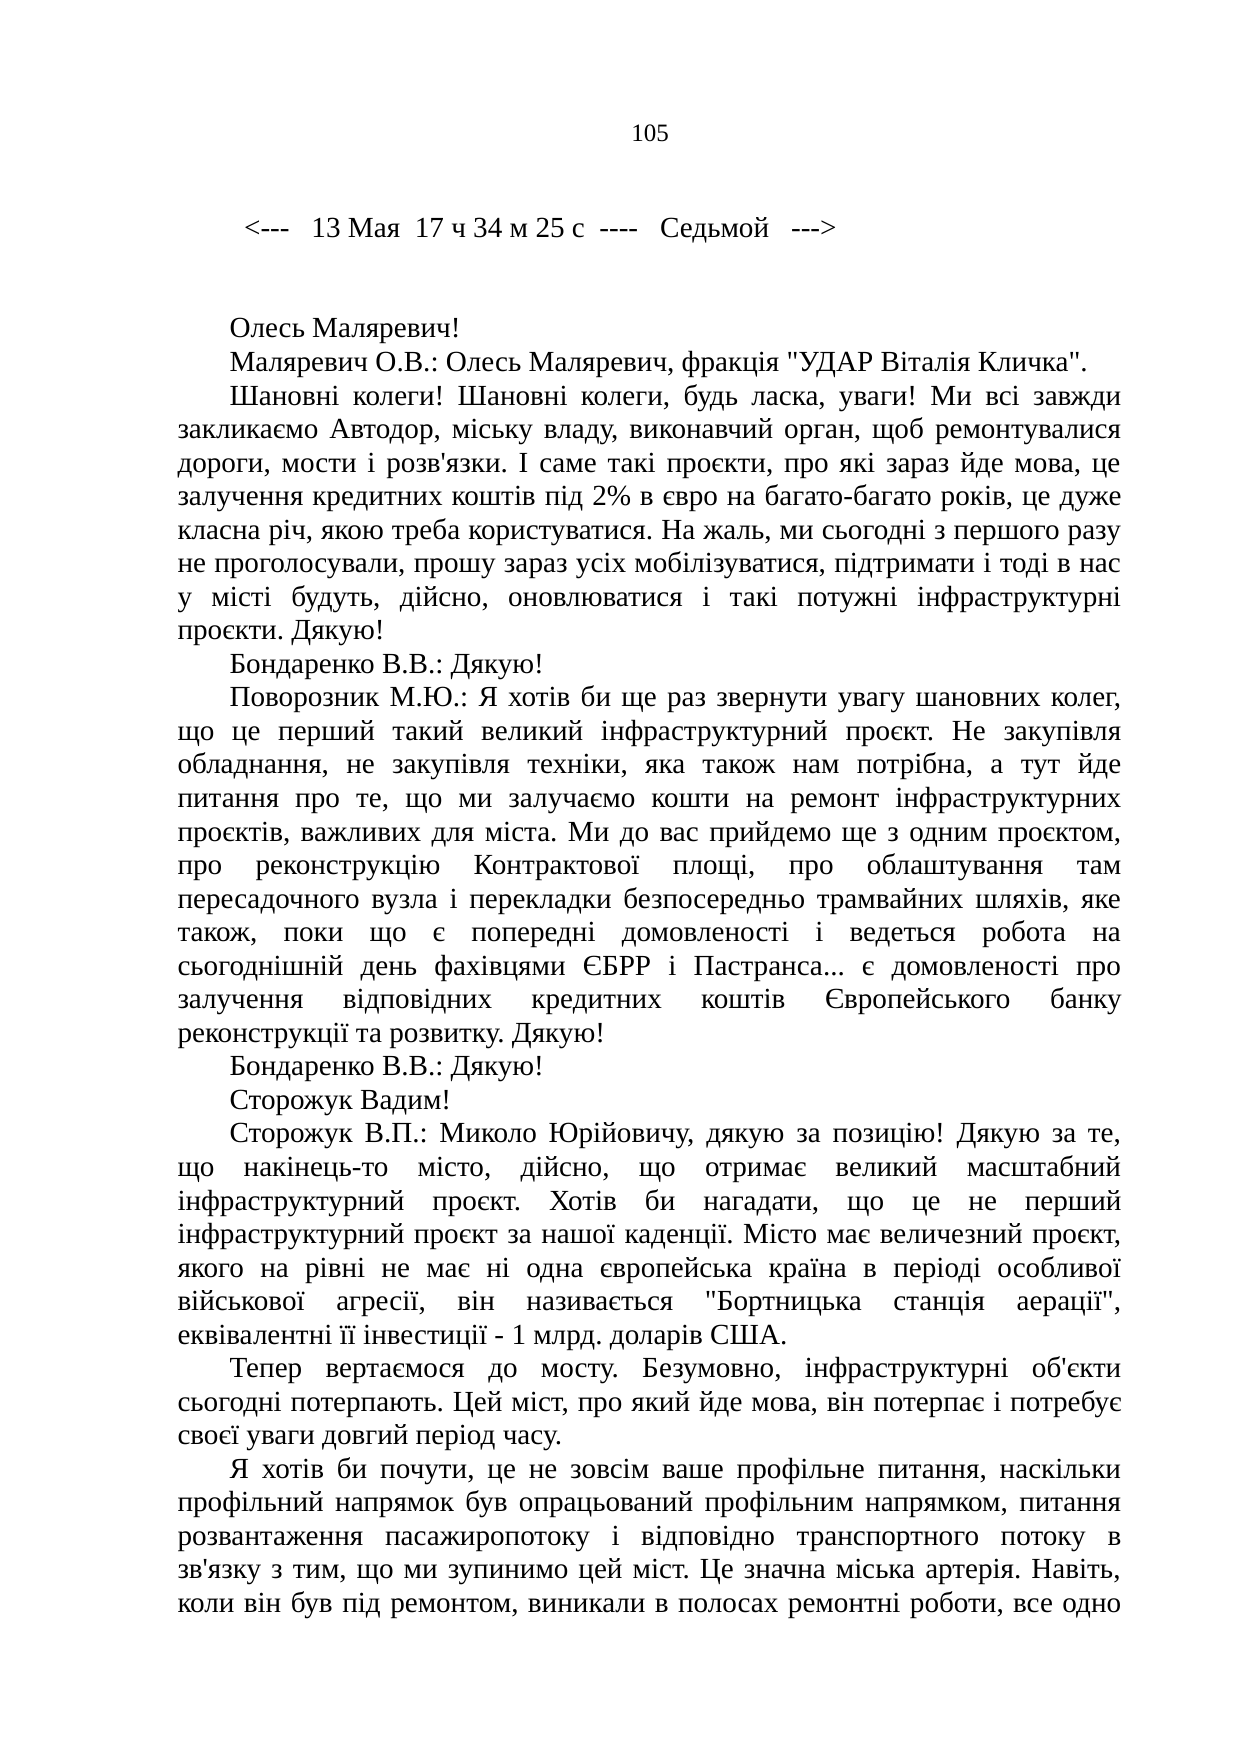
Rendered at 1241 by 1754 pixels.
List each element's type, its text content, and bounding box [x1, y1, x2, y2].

text Сторожук В.П.: Миколо Юрійовичу, дякую за позицію! Дякую за те, що накінець-то місто, дійсно, що отримає великий масштабний інфраструктурний проєкт. Хотів би нагадати, що це не перший інфраструктурний проєкт за нашої каденції. Місто має величезний проєкт, якого на рівні не має ні одна європейська країна в періоді особливої військової агресії, він називається "Бортницька станція аерації", еквівалентні її інвестиції - 1 млрд. доларів США. [177, 1116, 1122, 1350]
text Поворозник М.Ю.: Я хотів би ще раз звернути увагу шановних колег, що це перший такий великий інфраструктурний проєкт. Не закупівля обладнання, не закупівля техніки, яка також нам потрібна, а тут йде питання про те, що ми залучаємо кошти на ремонт інфраструктурних проєктів, важливих для міста. Ми до вас прийдемо ще з одним проєктом, про реконструкцію Контрактової площі, про облаштування там пересадочного вузла і перекладки безпосередньо трамвайних шляхів, яке також, поки що є попередні домовленості і ведеться робота на сьогоднішній день фахівцями ЄБРР і Пастранса... є домовленості про залучення відповідних кредитних коштів Європейського банку реконструкції та розвитку. Дякую! [177, 679, 1122, 1048]
text Олесь Маляревич! [177, 311, 1122, 344]
text <--- 13 Мая 17 ч 34 м 25 с ---- Седьмой ---> [177, 210, 1122, 243]
text Маляревич О.В.: Олесь Маляревич, фракція "УДАР Віталія Кличка". [177, 344, 1122, 378]
text Я хотів би почути, це не зовсім ваше профільне питання, наскільки профільний напрямок був опрацьований профільним напрямком, питання розвантаження пасажиропотоку і відповідно транспортного потоку в зв'язку з тим, що ми зупинимо цей міст. Це значна міська артерія. Навіть, коли він був під ремонтом, виникали в полосах ремонтні роботи, все одно [177, 1451, 1122, 1619]
text Сторожук Вадим! [177, 1082, 1122, 1116]
text Бондаренко В.В.: Дякую! [177, 1048, 1122, 1082]
text Тепер вертаємося до мосту. Безумовно, інфраструктурні об'єкти сьогодні потерпають. Цей міст, про який йде мова, він потерпає і потребує своєї уваги довгий період часу. [177, 1350, 1122, 1451]
text Шановні колеги! Шановні колеги, будь ласка, уваги! Ми всі завжди закликаємо Автодор, міську владу, виконавчий орган, щоб ремонтувалися дороги, мости і розв'язки. І саме такі проєкти, про які зараз йде мова, це залучення кредитних коштів під 2% в євро на багато-багато років, це дуже класна річ, якою треба користуватися. На жаль, ми сьогодні з першого разу не проголосували, прошу зараз усіх мобілізуватися, підтримати і тоді в нас у місті будуть, дійсно, оновлюватися і такі потужні інфраструктурні проєкти. Дякую! [177, 378, 1122, 646]
text Бондаренко В.В.: Дякую! [177, 646, 1122, 679]
